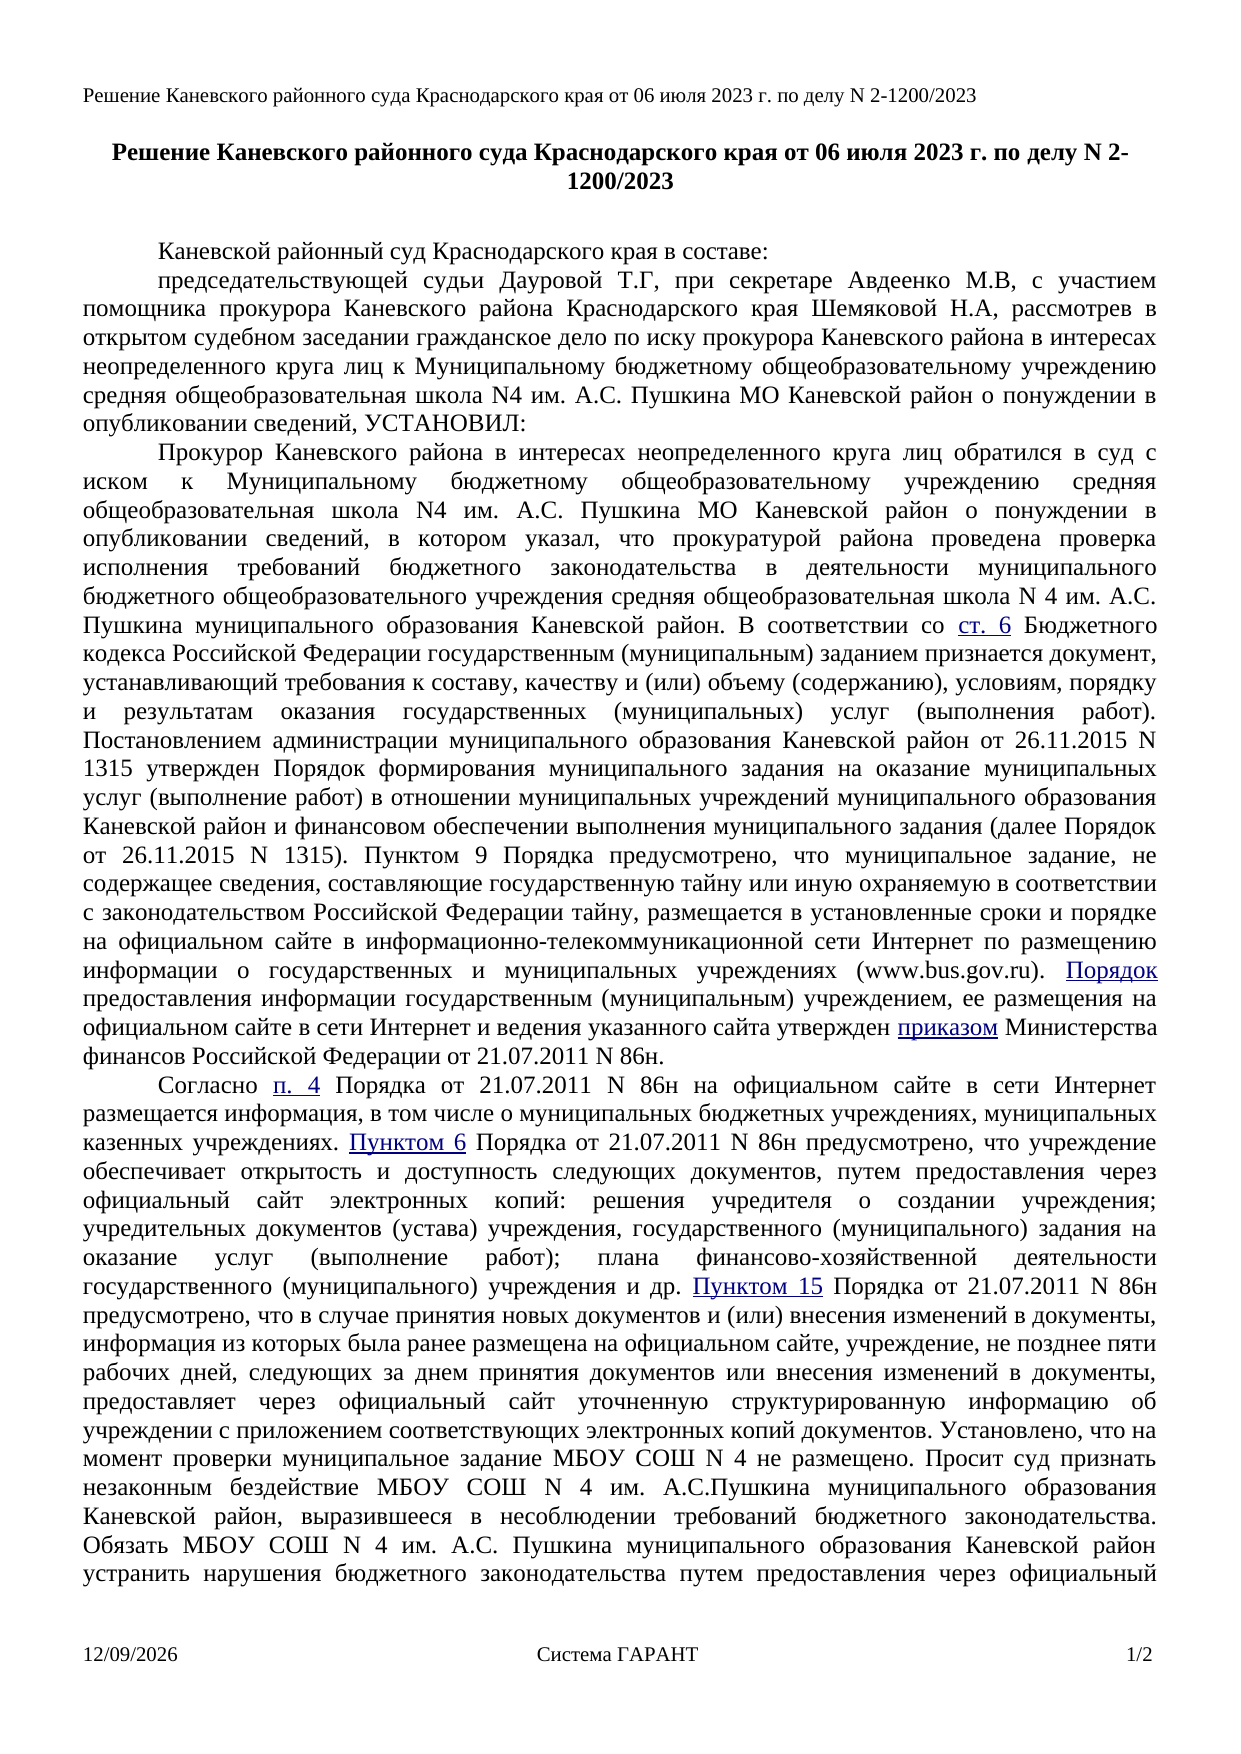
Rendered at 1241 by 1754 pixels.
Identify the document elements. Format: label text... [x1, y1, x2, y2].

text председательствующей судьи Дауровой Т.Г, при секретаре Авдеенко М.В, с участием помощника прокурора Каневского района Краснодарского края Шемяковой Н.А, рассмотрев в открытом судебном заседании гражданское дело по иску прокурора Каневского района в интересах неопределенного круга лиц к Муниципальному бюджетному общеобразовательному учреждению средняя общеобразовательная школа N4 им. А.С. Пушкина МО Каневской район о понуждении в опубликовании сведений, УСТАНОВИЛ: [83, 265, 1157, 437]
text Прокурор Каневского района в интересах неопределенного круга лиц обратился в суд с иском к Муниципальному бюджетному общеобразовательному учреждению средняя общеобразовательная школа N4 им. А.С. Пушкина МО Каневской район о понуждении в опубликовании сведений, в котором указал, что прокуратурой района проведена проверка исполнения требований бюджетного законодательства в деятельности муниципального бюджетного общеобразовательного учреждения средняя общеобразовательная школа N 4 им. А.С. Пушкина муниципального образования Каневской район. В соответствии со ст. 6 Бюджетного кодекса Российской Федерации государственным (муниципальным) заданием признается документ, устанавливающий требования к составу, качеству и (или) объему (содержанию), условиям, порядку и результатам оказания государственных (муниципальных) услуг (выполнения работ). Постановлением администрации муниципального образования Каневской район от 26.11.2015 N 1315 утвержден Порядок формирования муниципального задания на оказание муниципальных услуг (выполнение работ) в отношении муниципальных учреждений муниципального образования Каневской район и финансовом обеспечении выполнения муниципального задания (далее Порядок от 26.11.2015 N 1315). Пунктом 9 Порядка предусмотрено, что муниципальное задание, не содержащее сведения, составляющие государственную тайну или иную охраняемую в соответствии с законодательством Российской Федерации тайну, размещается в установленные сроки и порядке на официальном сайте в информационно-телекоммуникационной сети Интернет по размещению информации о государственных и муниципальных учреждениях (www.bus.gov.ru). Порядок предоставления информации государственным (муниципальным) учреждением, ее размещения на официальном сайте в сети Интернет и ведения указанного сайта утвержден приказом Министерства финансов Российской Федерации от 21.07.2011 N 86н. [83, 437, 1157, 1070]
text Каневской районный суд Краснодарского края в составе: [83, 236, 1157, 265]
text Согласно п. 4 Порядка от 21.07.2011 N 86н на официальном сайте в сети Интернет размещается информация, в том числе о муниципальных бюджетных учреждениях, муниципальных казенных учреждениях. Пунктом 6 Порядка от 21.07.2011 N 86н предусмотрено, что учреждение обеспечивает открытость и доступность следующих документов, путем предоставления через официальный сайт электронных копий: решения учредителя о создании учреждения; учредительных документов (устава) учреждения, государственного (муниципального) задания на оказание услуг (выполнение работ); плана финансово-хозяйственной деятельности государственного (муниципального) учреждения и др. Пунктом 15 Порядка от 21.07.2011 N 86н предусмотрено, что в случае принятия новых документов и (или) внесения изменений в документы, информация из которых была ранее размещена на официальном сайте, учреждение, не позднее пяти рабочих дней, следующих за днем принятия документов или внесения изменений в документы, предоставляет через официальный сайт уточненную структурированную информацию об учреждении с приложением соответствующих электронных копий документов. Установлено, что на момент проверки муниципальное задание МБОУ СОШ N 4 не размещено. Просит суд признать незаконным бездействие МБОУ СОШ N 4 им. А.С.Пушкина муниципального образования Каневской район, выразившееся в несоблюдении требований бюджетного законодательства. Обязать МБОУ СОШ N 4 им. А.С. Пушкина муниципального образования Каневской район устранить нарушения бюджетного законодательства путем предоставления через официальный [83, 1070, 1157, 1587]
subtitle Решение Каневского районного суда Краснодарского края от 06 июля 2023 г. по делу N 2-1200/2023 [83, 137, 1157, 195]
